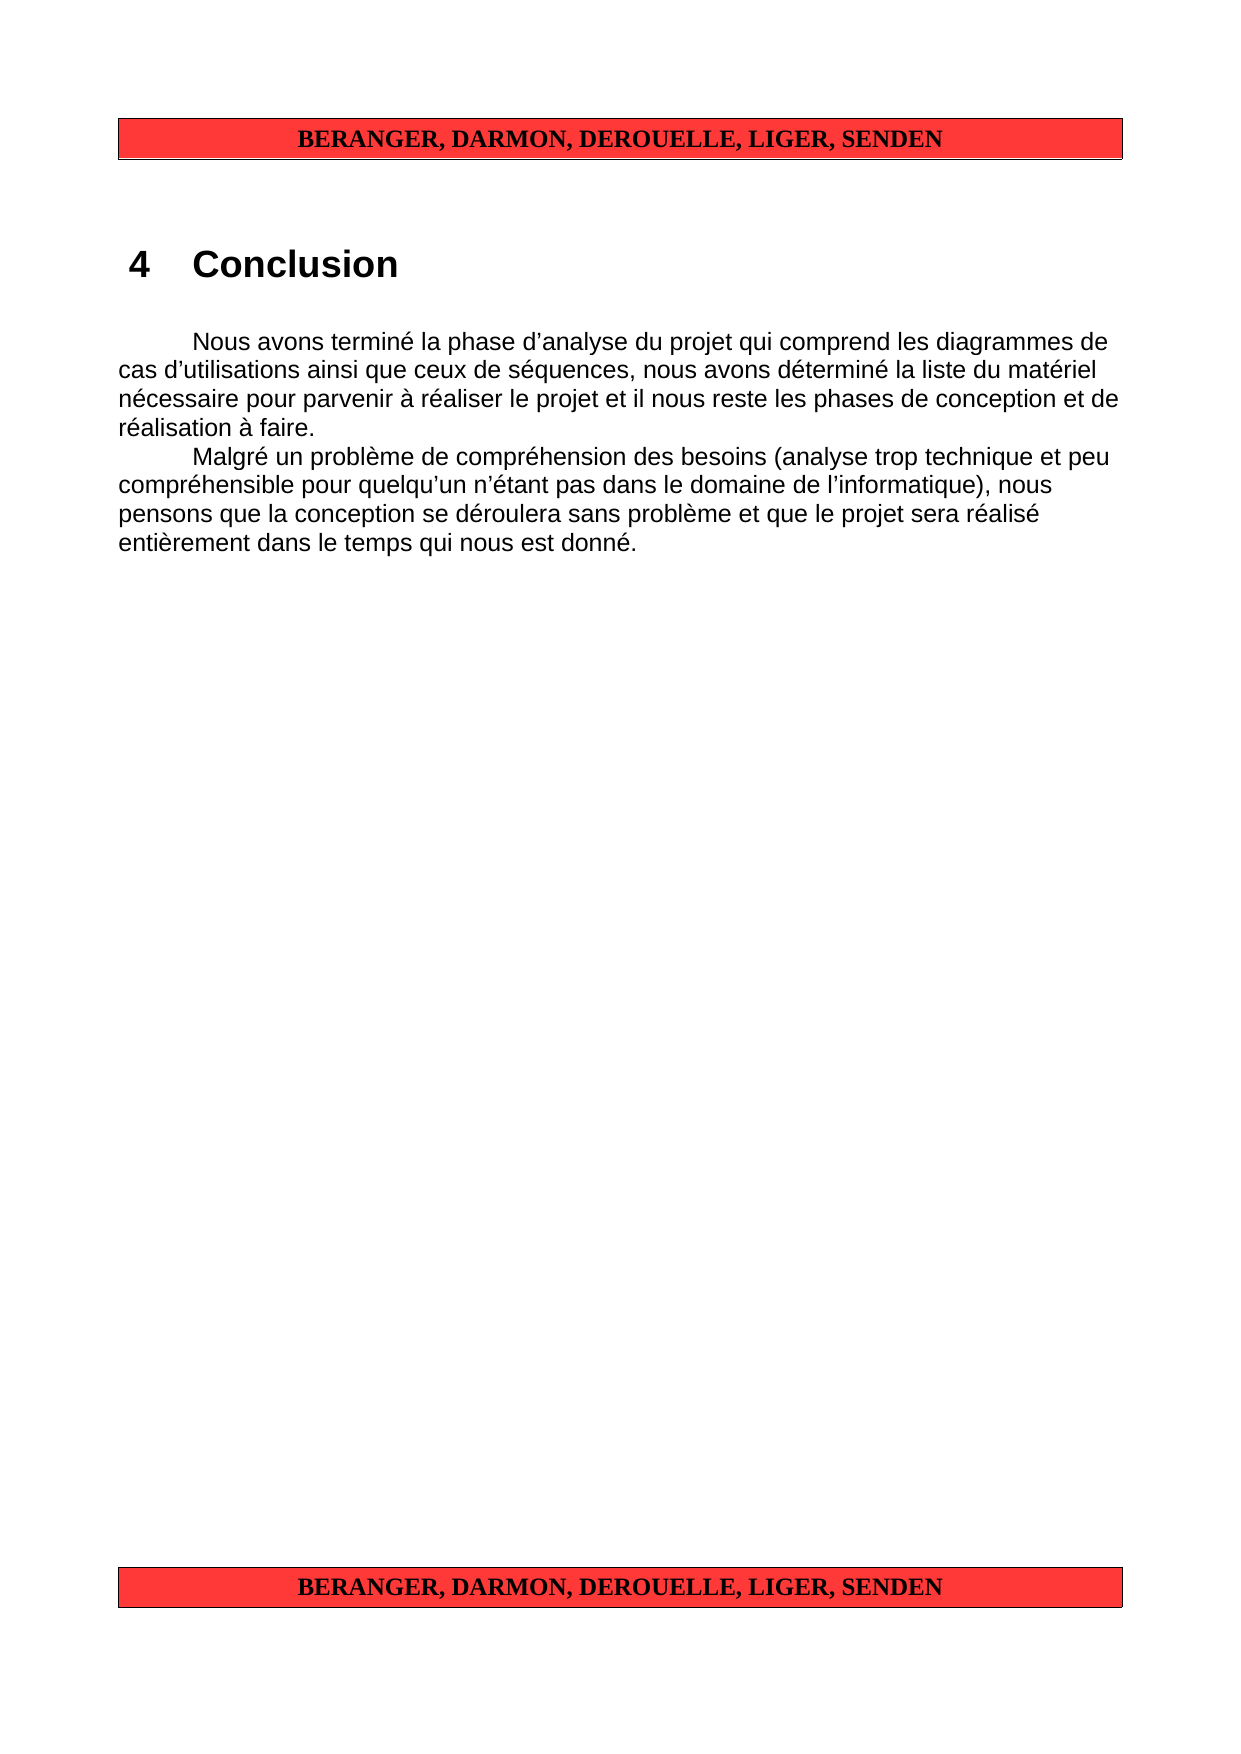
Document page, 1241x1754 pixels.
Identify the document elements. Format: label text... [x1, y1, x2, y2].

text Malgré un problème de compréhension des besoins (analyse trop technique et peu compréhensible pour quelqu’un n’étant pas dans le domaine de l’informatique), nous pensons que la conception se déroulera sans problème et que le projet sera réalisé entièrement dans le temps qui nous est donné. [118, 442, 1122, 557]
subtitle Conclusion [118, 242, 1122, 285]
text Nous avons terminé la phase d’analyse du projet qui comprend les diagrammes de cas d’utilisations ainsi que ceux de séquences, nous avons déterminé la liste du matériel nécessaire pour parvenir à réaliser le projet et il nous reste les phases de conception et de réalisation à faire. [118, 327, 1122, 442]
